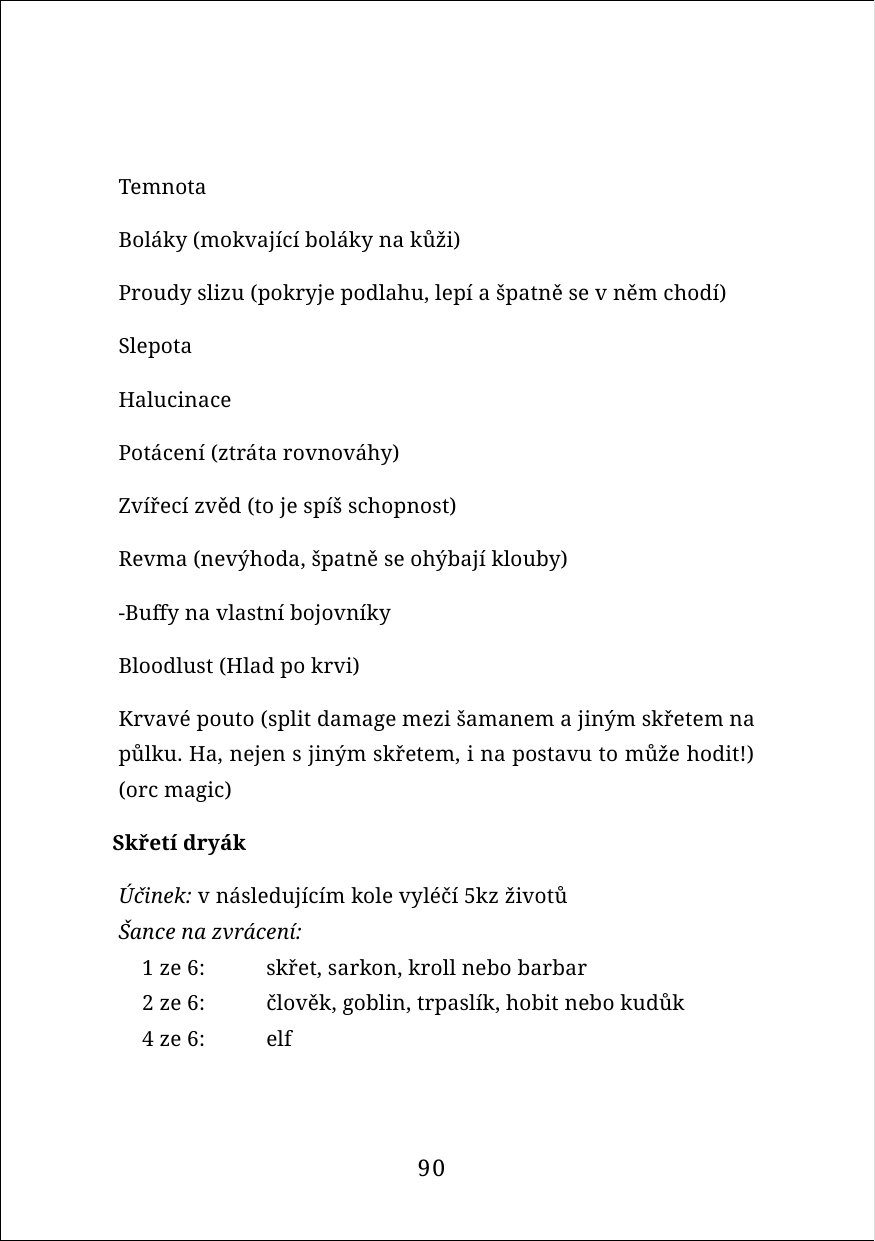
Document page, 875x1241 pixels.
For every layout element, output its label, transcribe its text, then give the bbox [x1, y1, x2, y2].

text Krvavé pouto (split damage mezi šamanem a jiným skřetem na půlku. Ha, nejen s jiným skřetem, i na postavu to může hodit!) (orc magic) [118, 704, 756, 803]
text Zvířecí zvěd (to je spíš schopnost) [118, 491, 756, 519]
text Halucinace [118, 385, 756, 413]
text Revma (nevýhoda, špatně se ohýbají klouby) [118, 544, 756, 573]
subtitle Skřetí dryák [112, 828, 756, 857]
text Temnota [118, 172, 756, 200]
text Bloodlust (Hlad po krvi) [118, 651, 756, 679]
text 4 ze 6: elf [142, 1024, 756, 1052]
text -Buffy na vlastní bojovníky [118, 598, 756, 626]
text Potácení (ztráta rovnováhy) [118, 438, 756, 466]
text Proudy slizu (pokryje podlahu, lepí a špatně se v něm chodí) [118, 278, 756, 307]
text Slepota [118, 331, 756, 360]
text 1 ze 6: skřet, sarkon, kroll nebo barbar [142, 953, 756, 981]
text 2 ze 6: člověk, goblin, trpaslík, hobit nebo kudůk [142, 988, 756, 1017]
text Boláky (mokvající boláky na kůži) [118, 225, 756, 253]
text Šance na zvrácení: [118, 917, 756, 946]
text Účinek: v následujícím kole vyléčí 5kz životů [118, 882, 756, 910]
